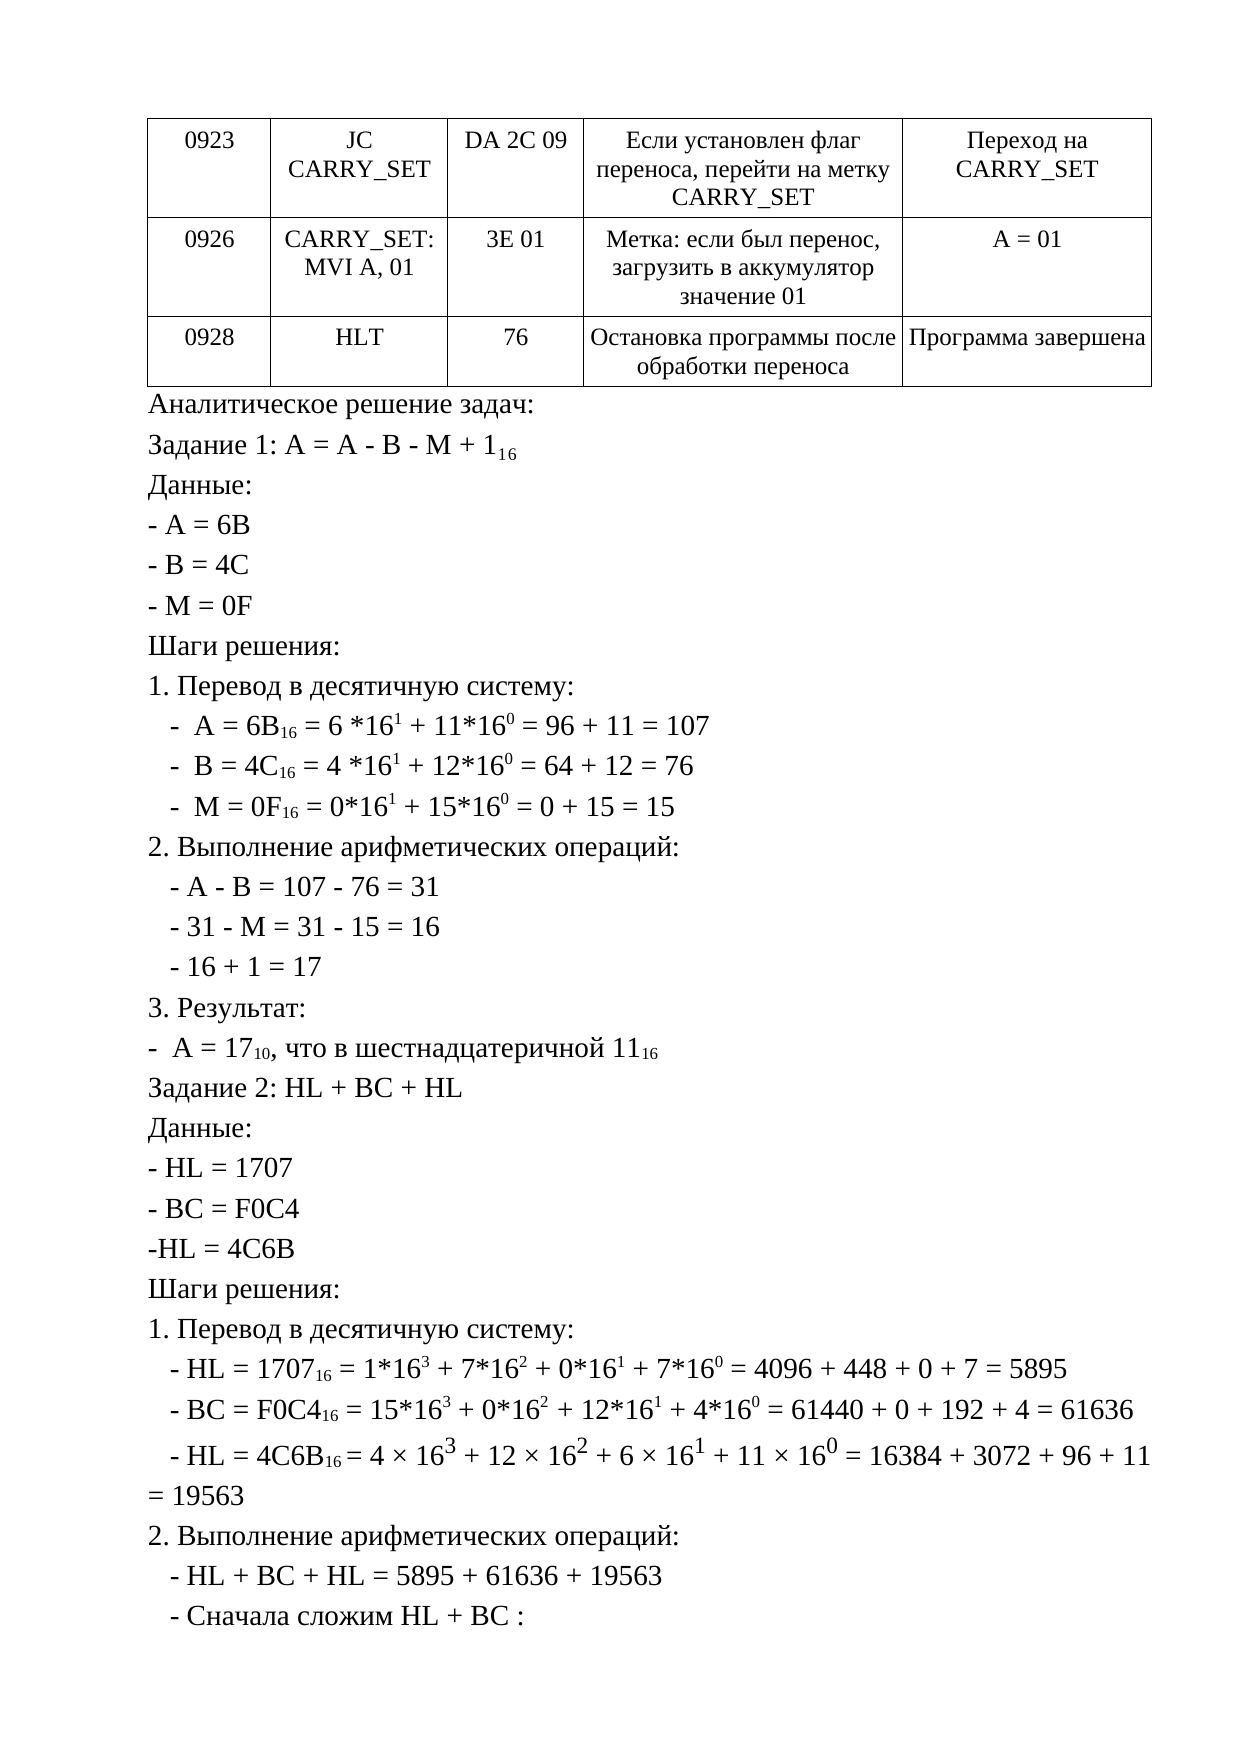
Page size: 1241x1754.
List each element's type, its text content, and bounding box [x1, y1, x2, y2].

text - BC = F0C4 [148, 1191, 1152, 1224]
text 2. Выполнение арифметических операций: [148, 1518, 1152, 1552]
text - BC = F0C416 = 15*163 + 0*162 + 12*161 + 4*160 = 61440 + 0 + 192 + 4 = 61636 [148, 1392, 1152, 1425]
table_cell CARRY_SET:MVI A, 01 [271, 218, 447, 316]
text - HL = 1707 [148, 1151, 1152, 1184]
text Данные: [148, 1110, 1152, 1144]
text - A = 6B16 = 6 *161 + 11*160 = 96 + 11 = 107 [148, 708, 1152, 742]
text 2. Выполнение арифметических операций: [148, 829, 1152, 862]
table_cell 0926 [148, 218, 270, 316]
table_cell 3E 01 [448, 218, 583, 316]
text - B = 4C [148, 547, 1152, 581]
text - 31 - M = 31 - 15 = 16 [148, 909, 1152, 943]
text - HL = 4C6B16 = 4 × 163 + 12 × 162 + 6 × 161 + 11 × 160 = 16384 + 3072 + 96 + 11 = 19563 [148, 1432, 1152, 1511]
text Задание 2: HL + BC + HL [148, 1070, 1152, 1104]
text - M = 0F16 = 0*161 + 15*160 = 0 + 15 = 15 [148, 789, 1152, 822]
text Аналитическое решение задач: [148, 387, 1152, 420]
table_cell 0923 [148, 119, 270, 217]
table_cell Переход на CARRY_SET [903, 119, 1151, 217]
text - A = 1710, что в шестнадцатеричной 1116 [148, 1030, 1152, 1063]
table_cell Остановка программы после обработки переноса [584, 317, 902, 386]
text Шаги решения: [148, 1271, 1152, 1305]
text - B = 4C16 = 4 *161 + 12*160 = 64 + 12 = 76 [148, 748, 1152, 782]
table_cell A = 01 [903, 218, 1151, 316]
text -HL = 4C6B [148, 1231, 1152, 1264]
table_cell JC CARRY_SET [271, 119, 447, 217]
text Шаги решения: [148, 628, 1152, 661]
text - M = 0F [148, 588, 1152, 621]
table_cell HLT [271, 317, 447, 386]
text Задание 1: A = A - B - M + 1₁₆ [148, 427, 1152, 460]
text - Сначала сложим HL + BC : [148, 1598, 1152, 1632]
table_cell Программа завершена [903, 317, 1151, 386]
text - HL = 170716 = 1*163 + 7*162 + 0*161 + 7*160 = 4096 + 448 + 0 + 7 = 5895 [148, 1352, 1152, 1385]
table_cell 76 [448, 317, 583, 386]
table_cell Метка: если был перенос, загрузить в аккумулятор значение 01 [584, 218, 902, 316]
text 1. Перевод в десятичную систему: [148, 1311, 1152, 1345]
text 3. Результат: [148, 990, 1152, 1023]
text - HL + BC + HL = 5895 + 61636 + 19563 [148, 1558, 1152, 1592]
table_cell Если установлен флаг переноса, перейти на метку CARRY_SET [584, 119, 902, 217]
text Данные: [148, 467, 1152, 501]
table_cell DA 2C 09 [448, 119, 583, 217]
table_cell 0928 [148, 317, 270, 386]
text - A = 6B [148, 507, 1152, 541]
text - A - B = 107 - 76 = 31 [148, 869, 1152, 903]
text 1. Перевод в десятичную систему: [148, 668, 1152, 702]
text - 16 + 1 = 17 [148, 949, 1152, 983]
